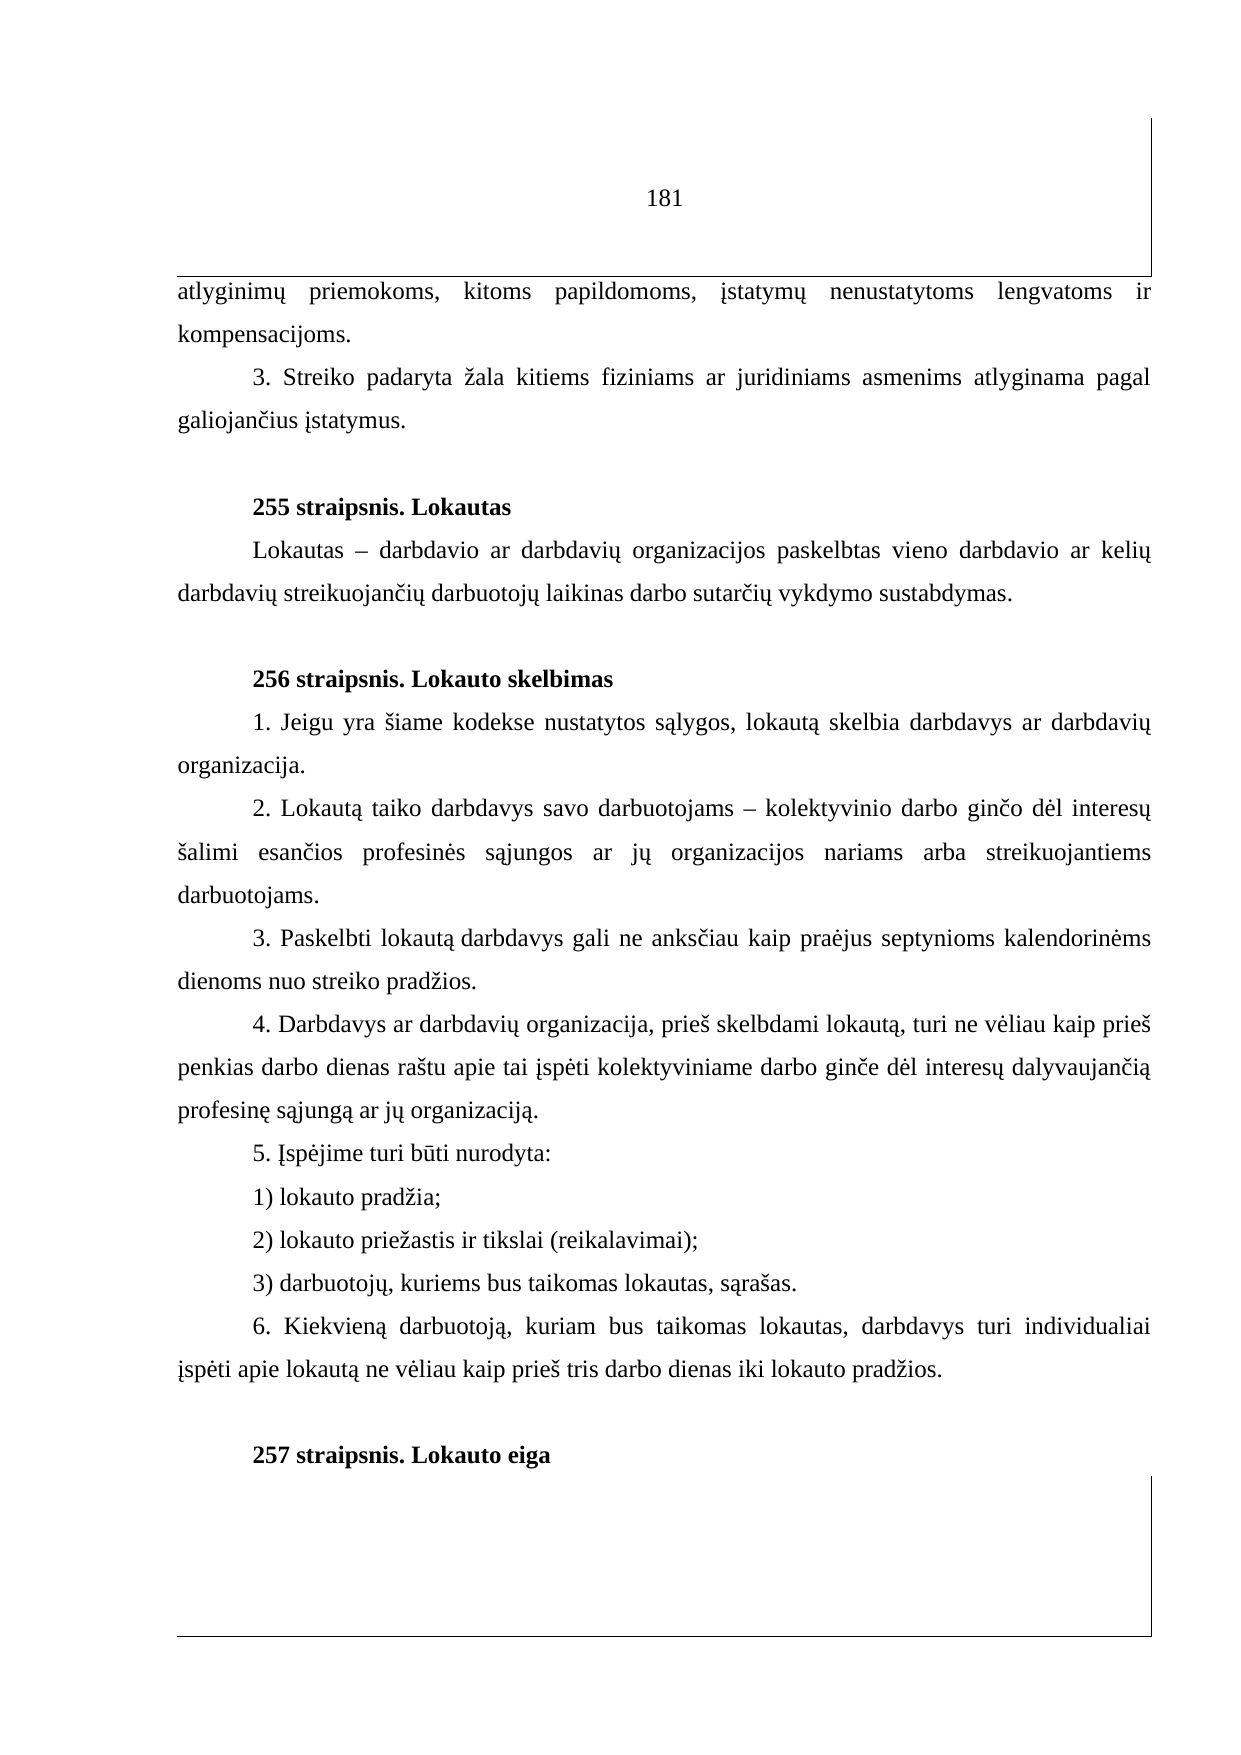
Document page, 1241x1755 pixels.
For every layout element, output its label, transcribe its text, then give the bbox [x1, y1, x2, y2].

text 1) lokauto pradžia; [177, 1182, 1152, 1210]
text Lokautas – darbdavio ar darbdavių organizacijos paskelbtas vieno darbdavio ar kelių darbdavių streikuojančių darbuotojų laikinas darbo sutarčių vykdymo sustabdymas. [177, 535, 1152, 607]
text 3. Streiko padaryta žala kitiems fiziniams ar juridiniams asmenims atlyginama pagal galiojančius įstatymus. [177, 362, 1152, 434]
text 1. Jeigu yra šiame kodekse nustatytos sąlygos, lokautą skelbia darbdavys ar darbdavių organizacija. [177, 707, 1152, 779]
text 5. Įspėjime turi būti nurodyta: [177, 1138, 1152, 1167]
text 3. Paskelbti lokautą darbdavys gali ne anksčiau kaip praėjus septynioms kalendorinėms dienoms nuo streiko pradžios. [177, 923, 1152, 995]
subtitle 257 straipsnis. Lokauto eiga [177, 1440, 1152, 1469]
text 6. Kiekvieną darbuotoją, kuriam bus taikomas lokautas, darbdavys turi individualiai įspėti apie lokautą ne vėliau kaip prieš tris darbo dienas iki lokauto pradžios. [177, 1311, 1152, 1383]
text 3) darbuotojų, kuriems bus taikomas lokautas, sąrašas. [177, 1268, 1152, 1297]
text atlyginimų priemokoms, kitoms papildomoms, įstatymų nenustatytoms lengvatoms ir kompensacijoms. [177, 276, 1152, 348]
subtitle 255 straipsnis. Lokautas [177, 492, 1152, 520]
text 2) lokauto priežastis ir tikslai (reikalavimai); [177, 1225, 1152, 1253]
subtitle 256 straipsnis. Lokauto skelbimas [177, 664, 1152, 693]
text 2. Lokautą taiko darbdavys savo darbuotojams – kolektyvinio darbo ginčo dėl interesų šalimi esančios profesinės sąjungos ar jų organizacijos nariams arba streikuojantiems darbuotojams. [177, 793, 1152, 908]
text 4. Darbdavys ar darbdavių organizacija, prieš skelbdami lokautą, turi ne vėliau kaip prieš penkias darbo dienas raštu apie tai įspėti kolektyviniame darbo ginče dėl interesų dalyvaujančią profesinę sąjungą ar jų organizaciją. [177, 1009, 1152, 1124]
